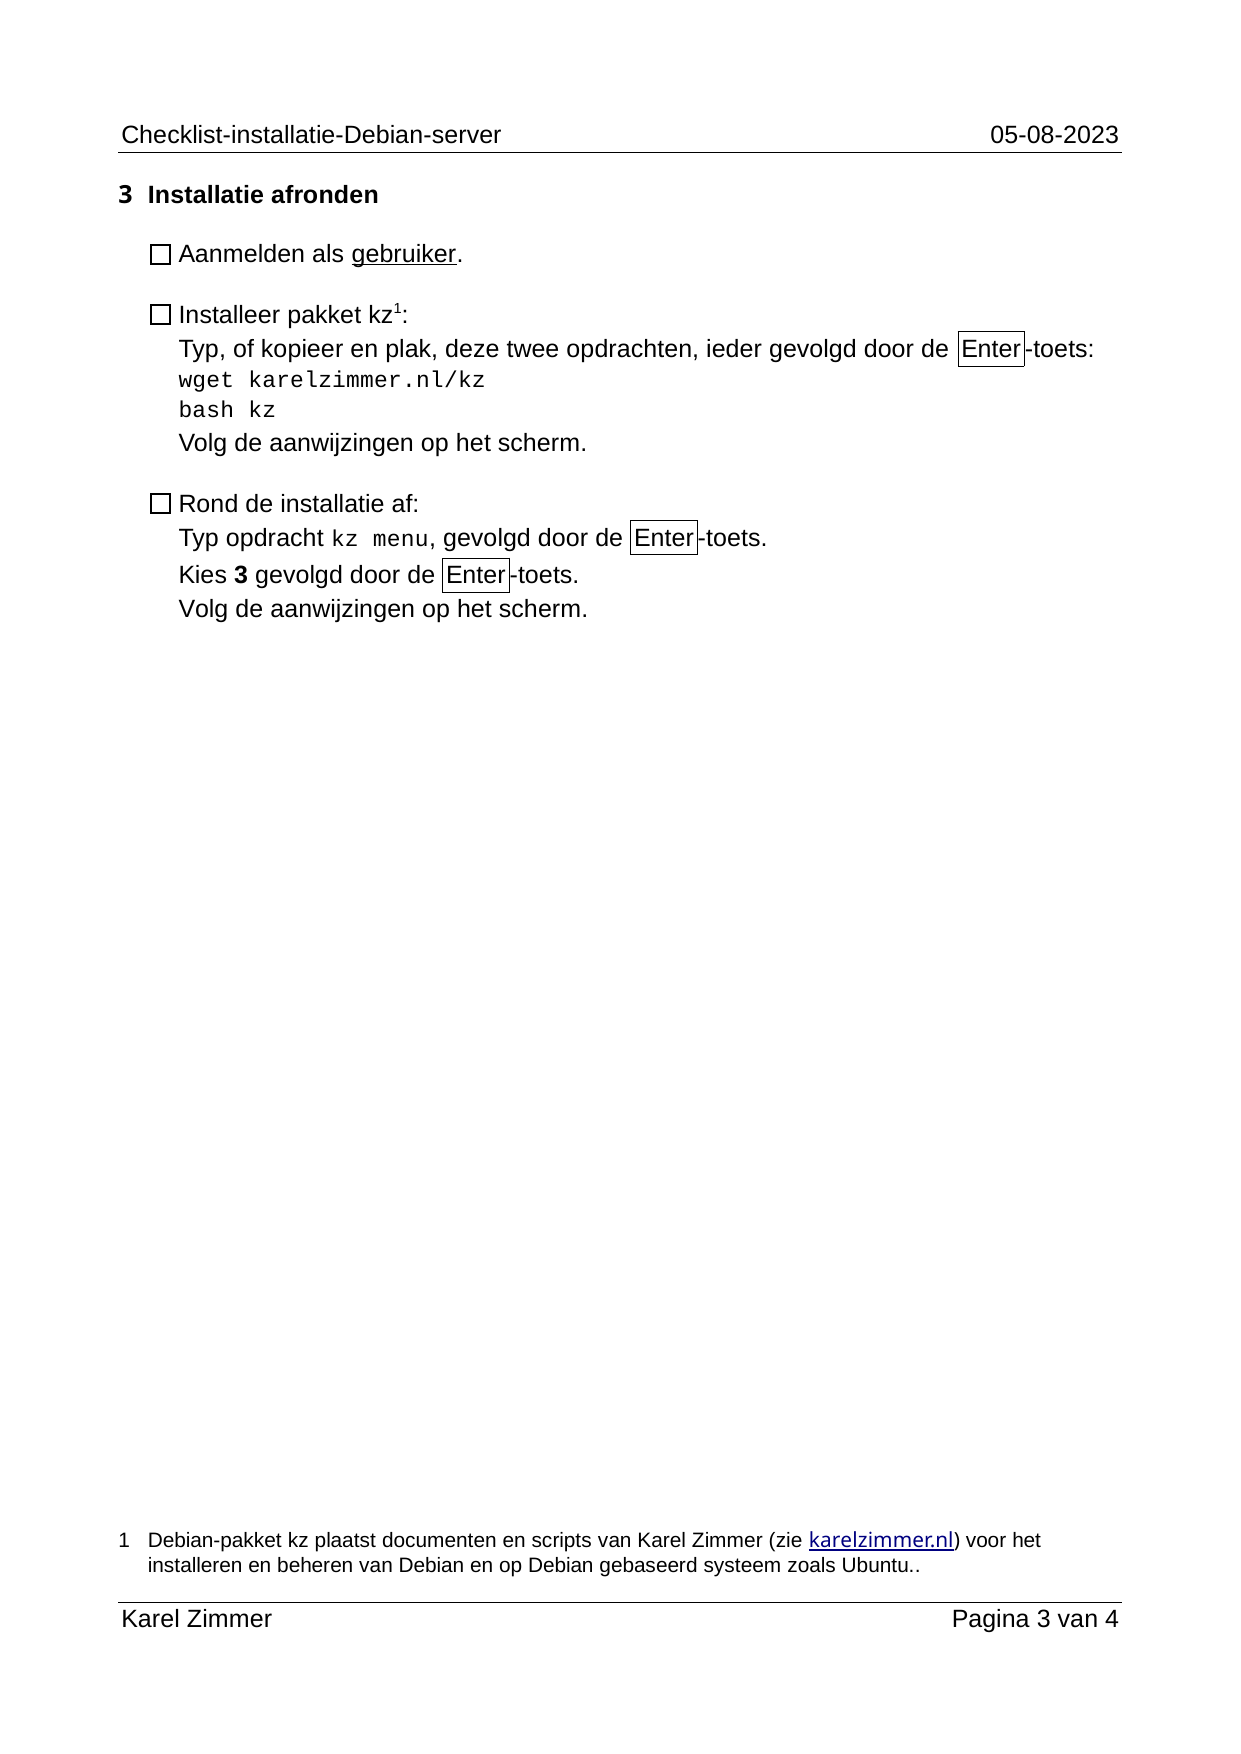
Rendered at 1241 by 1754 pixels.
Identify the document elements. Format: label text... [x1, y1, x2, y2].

table_cell [142, 489, 177, 519]
table_cell [177, 269, 1122, 300]
table_cell Typ opdracht kz menu, gevolgd door de Enter-toets. [177, 519, 1122, 556]
table_cell [118, 556, 142, 594]
table_header Aanmelden als gebruiker. [177, 239, 1122, 269]
table_cell Installeer pakket kz: [177, 300, 1122, 330]
table_cell wget karelzimmer.nl/kz [177, 368, 1122, 398]
list Installatie afronden [118, 177, 1122, 211]
table_cell [118, 330, 142, 367]
table_cell bash kz [177, 398, 1122, 428]
table_cell Volg de aanwijzingen op het scherm. [177, 428, 1122, 458]
table_cell Rond de installatie af: [177, 489, 1122, 519]
table_header [118, 239, 142, 269]
table_cell [118, 489, 142, 519]
table_cell [142, 519, 177, 556]
table_cell [118, 300, 142, 330]
table_cell [142, 269, 177, 300]
table_cell [118, 594, 142, 624]
table_cell [142, 330, 177, 367]
table_cell Volg de aanwijzingen op het scherm. [177, 594, 1122, 624]
table_cell [142, 300, 177, 330]
table_cell [142, 458, 177, 489]
table_cell [118, 458, 142, 489]
table_cell [118, 368, 142, 398]
table_cell [118, 428, 142, 458]
table_cell [142, 428, 177, 458]
table_cell [142, 556, 177, 594]
table_cell [118, 398, 142, 428]
table_cell [142, 398, 177, 428]
table_cell [118, 519, 142, 556]
table_cell Kies 3 gevolgd door de Enter-toets. [177, 556, 1122, 594]
table_cell [118, 269, 142, 300]
table_header [142, 239, 177, 269]
table_cell Typ, of kopieer en plak, deze twee opdrachten, ieder gevolgd door de Enter-toets: [177, 330, 1122, 367]
table_cell [142, 368, 177, 398]
table_cell [177, 458, 1122, 489]
table_cell [142, 594, 177, 624]
